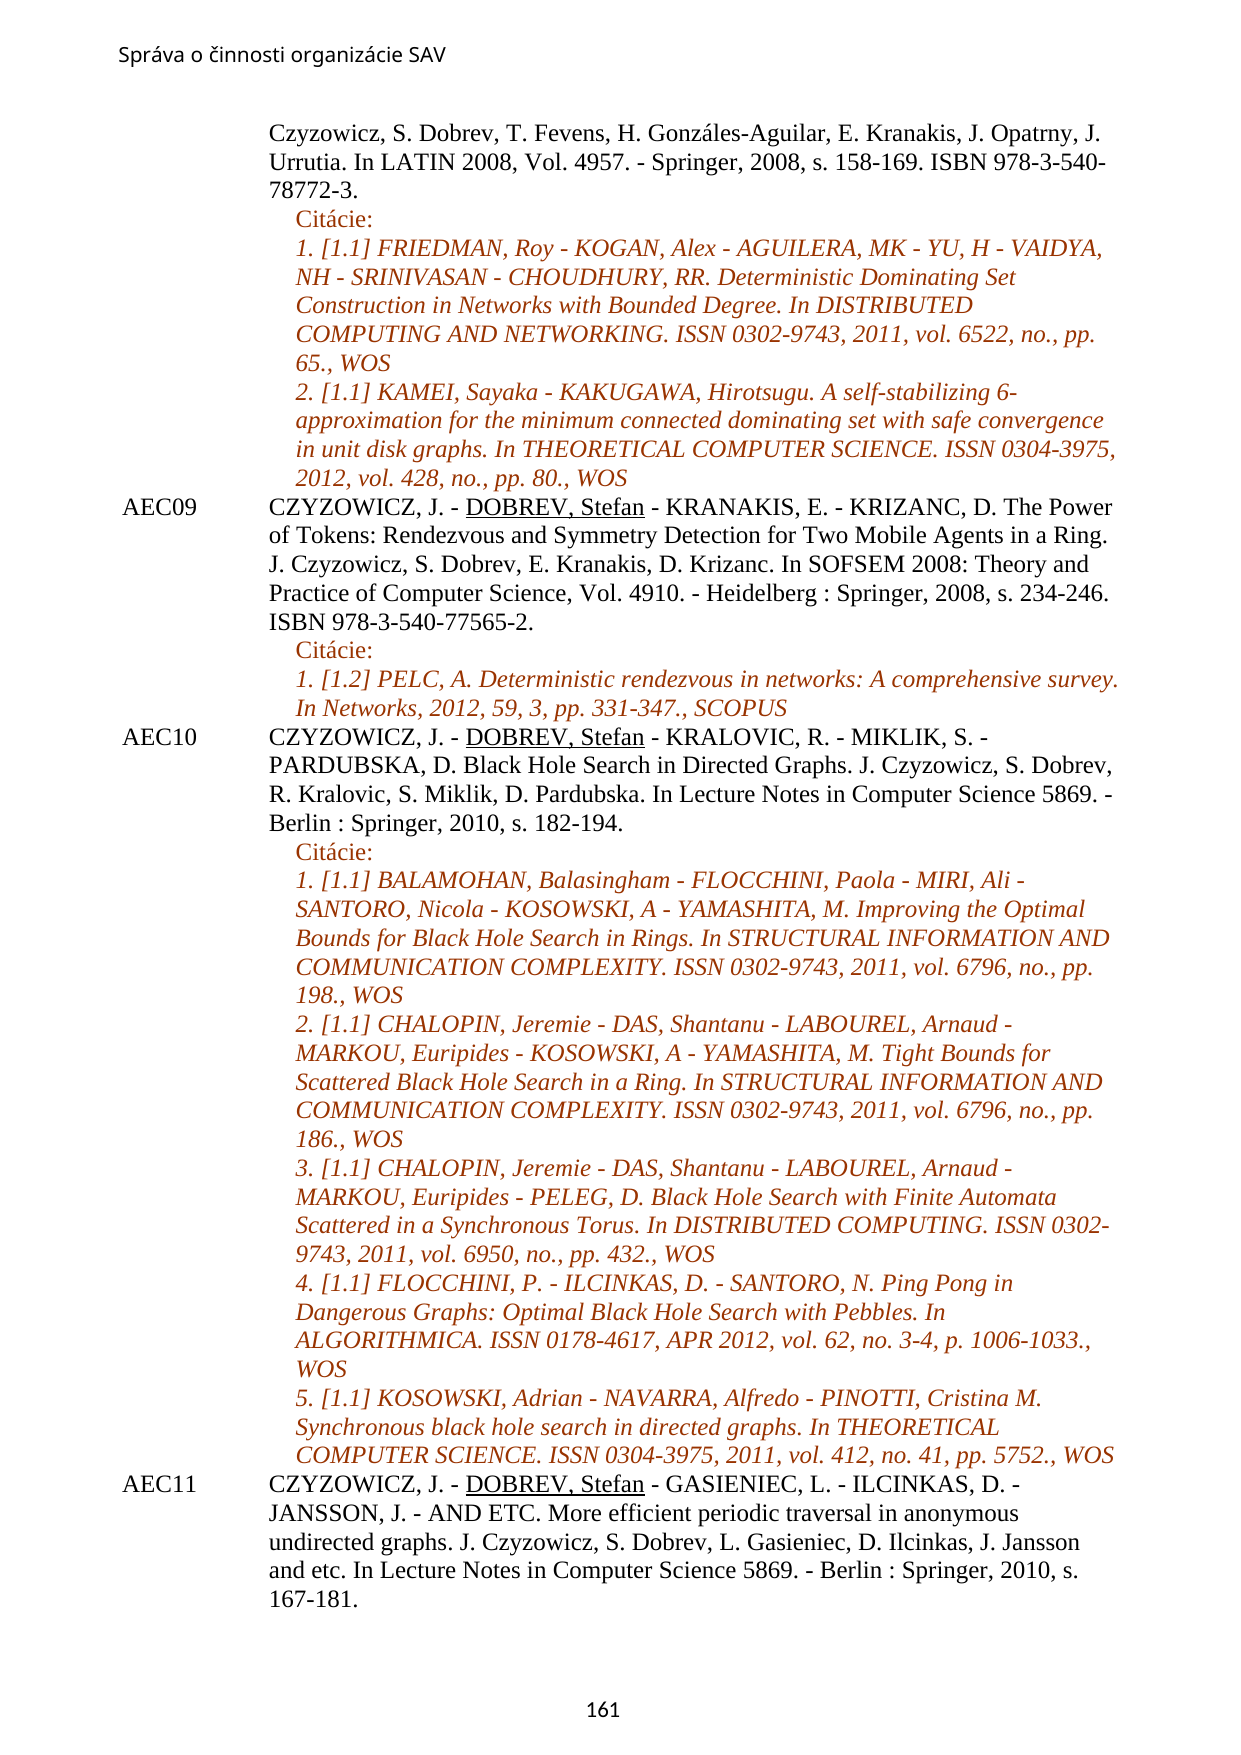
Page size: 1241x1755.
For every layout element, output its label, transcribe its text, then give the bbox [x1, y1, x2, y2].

table_header CZYZOWICZ, J. - DOBREV, Stefan - KRALOVIC, R. - MIKLIK, S. - PARDUBSKA, D. Black Hole Search in Directed Graphs. J. Czyzowicz, S. Dobrev, R. Kralovic, S. Miklik, D. Pardubska. In Lecture Notes in Computer Science 5869. - Berlin : Springer, 2010, s. 182-194. [269, 722, 1122, 837]
text 2. [1.1] KAMEI, Sayaka - KAKUGAWA, Hirotsugu. A self-stabilizing 6-approximation for the minimum connected dominating set with safe convergence in unit disk graphs. In THEORETICAL COMPUTER SCIENCE. ISSN 0304-3975, 2012, vol. 428, no., pp. 80., WOS [295, 377, 1122, 492]
text 5. [1.1] KOSOWSKI, Adrian - NAVARRA, Alfredo - PINOTTI, Cristina M. Synchronous black hole search in directed graphs. In THEORETICAL COMPUTER SCIENCE. ISSN 0304-3975, 2011, vol. 412, no. 41, pp. 5752., WOS [295, 1383, 1122, 1469]
text 1. [1.1] BALAMOHAN, Balasingham - FLOCCHINI, Paola - MIRI, Ali - SANTORO, Nicola - KOSOWSKI, A - YAMASHITA, M. Improving the Optimal Bounds for Black Hole Search in Rings. In STRUCTURAL INFORMATION AND COMMUNICATION COMPLEXITY. ISSN 0302-9743, 2011, vol. 6796, no., pp. 198., WOS [295, 866, 1122, 1009]
text 1. [1.2] PELC, A. Deterministic rendezvous in networks: A comprehensive survey. In Networks, 2012, 59, 3, pp. 331-347., SCOPUS [295, 664, 1122, 722]
table_header [122, 118, 269, 204]
table_header AEC09 [122, 492, 269, 636]
text Citácie: [295, 837, 1122, 866]
text 3. [1.1] CHALOPIN, Jeremie - DAS, Shantanu - LABOUREL, Arnaud - MARKOU, Euripides - PELEG, D. Black Hole Search with Finite Automata Scattered in a Synchronous Torus. In DISTRIBUTED COMPUTING. ISSN 0302-9743, 2011, vol. 6950, no., pp. 432., WOS [295, 1153, 1122, 1268]
text 4. [1.1] FLOCCHINI, P. - ILCINKAS, D. - SANTORO, N. Ping Pong in Dangerous Graphs: Optimal Black Hole Search with Pebbles. In ALGORITHMICA. ISSN 0178-4617, APR 2012, vol. 62, no. 3-4, p. 1006-1033., WOS [295, 1268, 1122, 1383]
table_header CZYZOWICZ, J. - DOBREV, Stefan - KRANAKIS, E. - KRIZANC, D. The Power of Tokens: Rendezvous and Symmetry Detection for Two Mobile Agents in a Ring. J. Czyzowicz, S. Dobrev, E. Kranakis, D. Krizanc. In SOFSEM 2008: Theory and Practice of Computer Science, Vol. 4910. - Heidelberg : Springer, 2008, s. 234-246. ISBN 978-3-540-77565-2. [269, 492, 1122, 636]
text Citácie: [295, 636, 1122, 664]
text 2. [1.1] CHALOPIN, Jeremie - DAS, Shantanu - LABOUREL, Arnaud - MARKOU, Euripides - KOSOWSKI, A - YAMASHITA, M. Tight Bounds for Scattered Black Hole Search in a Ring. In STRUCTURAL INFORMATION AND COMMUNICATION COMPLEXITY. ISSN 0302-9743, 2011, vol. 6796, no., pp. 186., WOS [295, 1009, 1122, 1153]
table_header Czyzowicz, S. Dobrev, T. Fevens, H. Gonzáles-Aguilar, E. Kranakis, J. Opatrny, J. Urrutia. In LATIN 2008, Vol. 4957. - Springer, 2008, s. 158-169. ISBN 978-3-540-78772-3. [269, 118, 1122, 204]
table_header AEC11 [122, 1469, 269, 1613]
table_header AEC10 [122, 722, 269, 837]
text 1. [1.1] FRIEDMAN, Roy - KOGAN, Alex - AGUILERA, MK - YU, H - VAIDYA, NH - SRINIVASAN - CHOUDHURY, RR. Deterministic Dominating Set Construction in Networks with Bounded Degree. In DISTRIBUTED COMPUTING AND NETWORKING. ISSN 0302-9743, 2011, vol. 6522, no., pp. 65., WOS [295, 233, 1122, 377]
text Citácie: [295, 204, 1122, 233]
table_header CZYZOWICZ, J. - DOBREV, Stefan - GASIENIEC, L. - ILCINKAS, D. - JANSSON, J. - AND ETC. More efficient periodic traversal in anonymous undirected graphs. J. Czyzowicz, S. Dobrev, L. Gasieniec, D. Ilcinkas, J. Jansson and etc. In Lecture Notes in Computer Science 5869. - Berlin : Springer, 2010, s. 167-181. [269, 1469, 1122, 1613]
